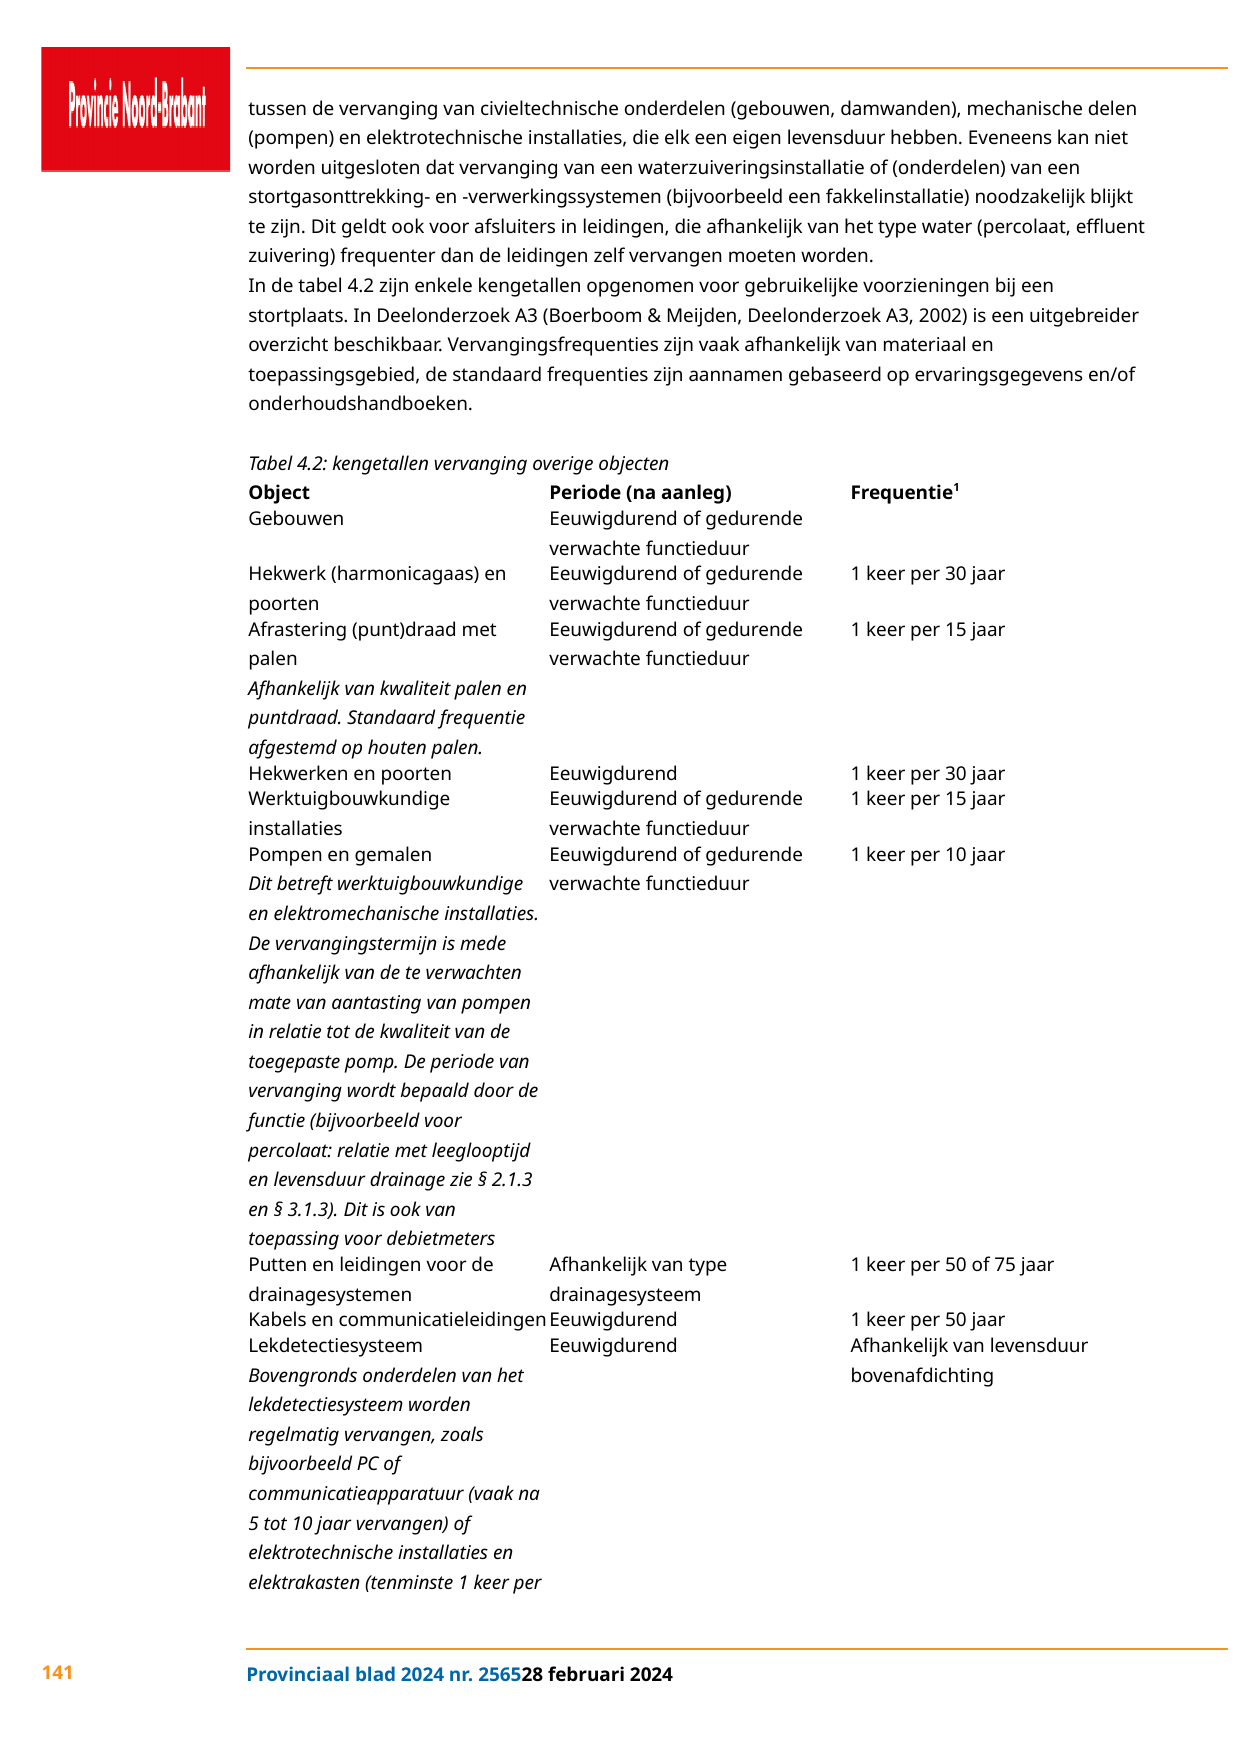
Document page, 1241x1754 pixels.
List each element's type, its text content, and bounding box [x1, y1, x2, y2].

table_cell 1 keer per 50 of 75 jaar [850, 1251, 1152, 1307]
table_cell Werktuigbouwkundige installaties [248, 786, 549, 841]
table_header Periode (na aanleg) [549, 480, 850, 505]
text Tabel 4.2: kengetallen vervanging overige objecten [248, 450, 1152, 476]
table_cell 1 keer per 30 jaar [850, 760, 1152, 786]
table_cell Eeuwigdurend of gedurende verwachte functieduur [549, 561, 850, 616]
table_cell 1 keer per 15 jaar [850, 786, 1152, 841]
table_cell Putten en leidingen voor de drainagesystemen [248, 1251, 549, 1307]
table_cell Eeuwigdurend of gedurende verwachte functieduur [549, 505, 850, 561]
table_cell 1 keer per 10 jaar [850, 841, 1152, 1251]
table_cell Afhankelijk van type drainagesysteem [549, 1251, 850, 1307]
table_cell 1 keer per 30 jaar [850, 561, 1152, 616]
table_cell 1 keer per 15 jaar [850, 616, 1152, 760]
table_cell Eeuwigdurend of gedurende verwachte functieduur [549, 841, 850, 1251]
table_cell Afrastering (punt)draad met palen Afhankelijk van kwaliteit palen en puntdraad. Standaard frequentie afgestemd op houten palen. [248, 616, 549, 760]
table_cell [850, 505, 1152, 561]
table_cell Eeuwigdurend [549, 760, 850, 786]
text tussen de vervanging van civieltechnische onderdelen (gebouwen, damwanden), mechanische delen (pompen) en elektrotechnische installaties, die elk een eigen levensduur hebben. Eveneens kan niet worden uitgesloten dat vervanging van een waterzuiveringsinstallatie of (onderdelen) van een stortgasonttrekking- en -verwerkingssystemen (bijvoorbeeld een fakkelinstallatie) noodzakelijk blijkt te zijn. Dit geldt ook voor afsluiters in leidingen, die afhankelijk van het type water (percolaat, effluent zuivering) frequenter dan de leidingen zelf vervangen moeten worden. [248, 95, 1152, 268]
table_cell Hekwerk (harmonicagaas) en poorten [248, 561, 549, 616]
table_cell Kabels en communicatieleidingen [248, 1307, 549, 1332]
table_header Object [248, 480, 549, 505]
picture [41, 47, 231, 172]
table_cell Eeuwigdurend [549, 1307, 850, 1332]
table_header Frequentie1 [850, 480, 1152, 505]
table_cell Hekwerken en poorten [248, 760, 549, 786]
table_cell Pompen en gemalen Dit betreft werktuigbouwkundige en elektromechanische installaties. De vervangingstermijn is mede afhankelijk van de te verwachten mate van aantasting van pompen in relatie tot de kwaliteit van de toegepaste pomp. De periode van vervanging wordt bepaald door de functie (bijvoorbeeld voor percolaat: relatie met leeglooptijd en levensduur drainage zie § 2.1.3 en § 3.1.3). Dit is ook van toepassing voor debietmeters [248, 841, 549, 1251]
table_cell Eeuwigdurend of gedurende verwachte functieduur [549, 616, 850, 760]
text In de tabel 4.2 zijn enkele kengetallen opgenomen voor gebruikelijke voorzieningen bij een stortplaats. In Deelonderzoek A3 (Boerboom & Meijden, Deelonderzoek A3, 2002) is een uitgebreider overzicht beschikbaar. Vervangingsfrequenties zijn vaak afhankelijk van materiaal en toepassingsgebied, de standaard frequenties zijn aannamen gebaseerd op ervaringsgegevens en/of onderhoudshandboeken. [248, 272, 1152, 416]
table_cell Eeuwigdurend [549, 1332, 850, 1595]
table_cell Gebouwen [248, 505, 549, 561]
table_cell Eeuwigdurend of gedurende verwachte functieduur [549, 786, 850, 841]
table_cell Afhankelijk van levensduur bovenafdichting [850, 1332, 1152, 1595]
table_cell Lekdetectiesysteem Bovengronds onderdelen van het lekdetectiesysteem worden regelmatig vervangen, zoals bijvoorbeeld PC of communicatieapparatuur (vaak na 5 tot 10 jaar vervangen) of elektrotechnische installaties en elektrakasten (tenminste 1 keer per [248, 1332, 549, 1595]
table_cell 1 keer per 50 jaar [850, 1307, 1152, 1332]
